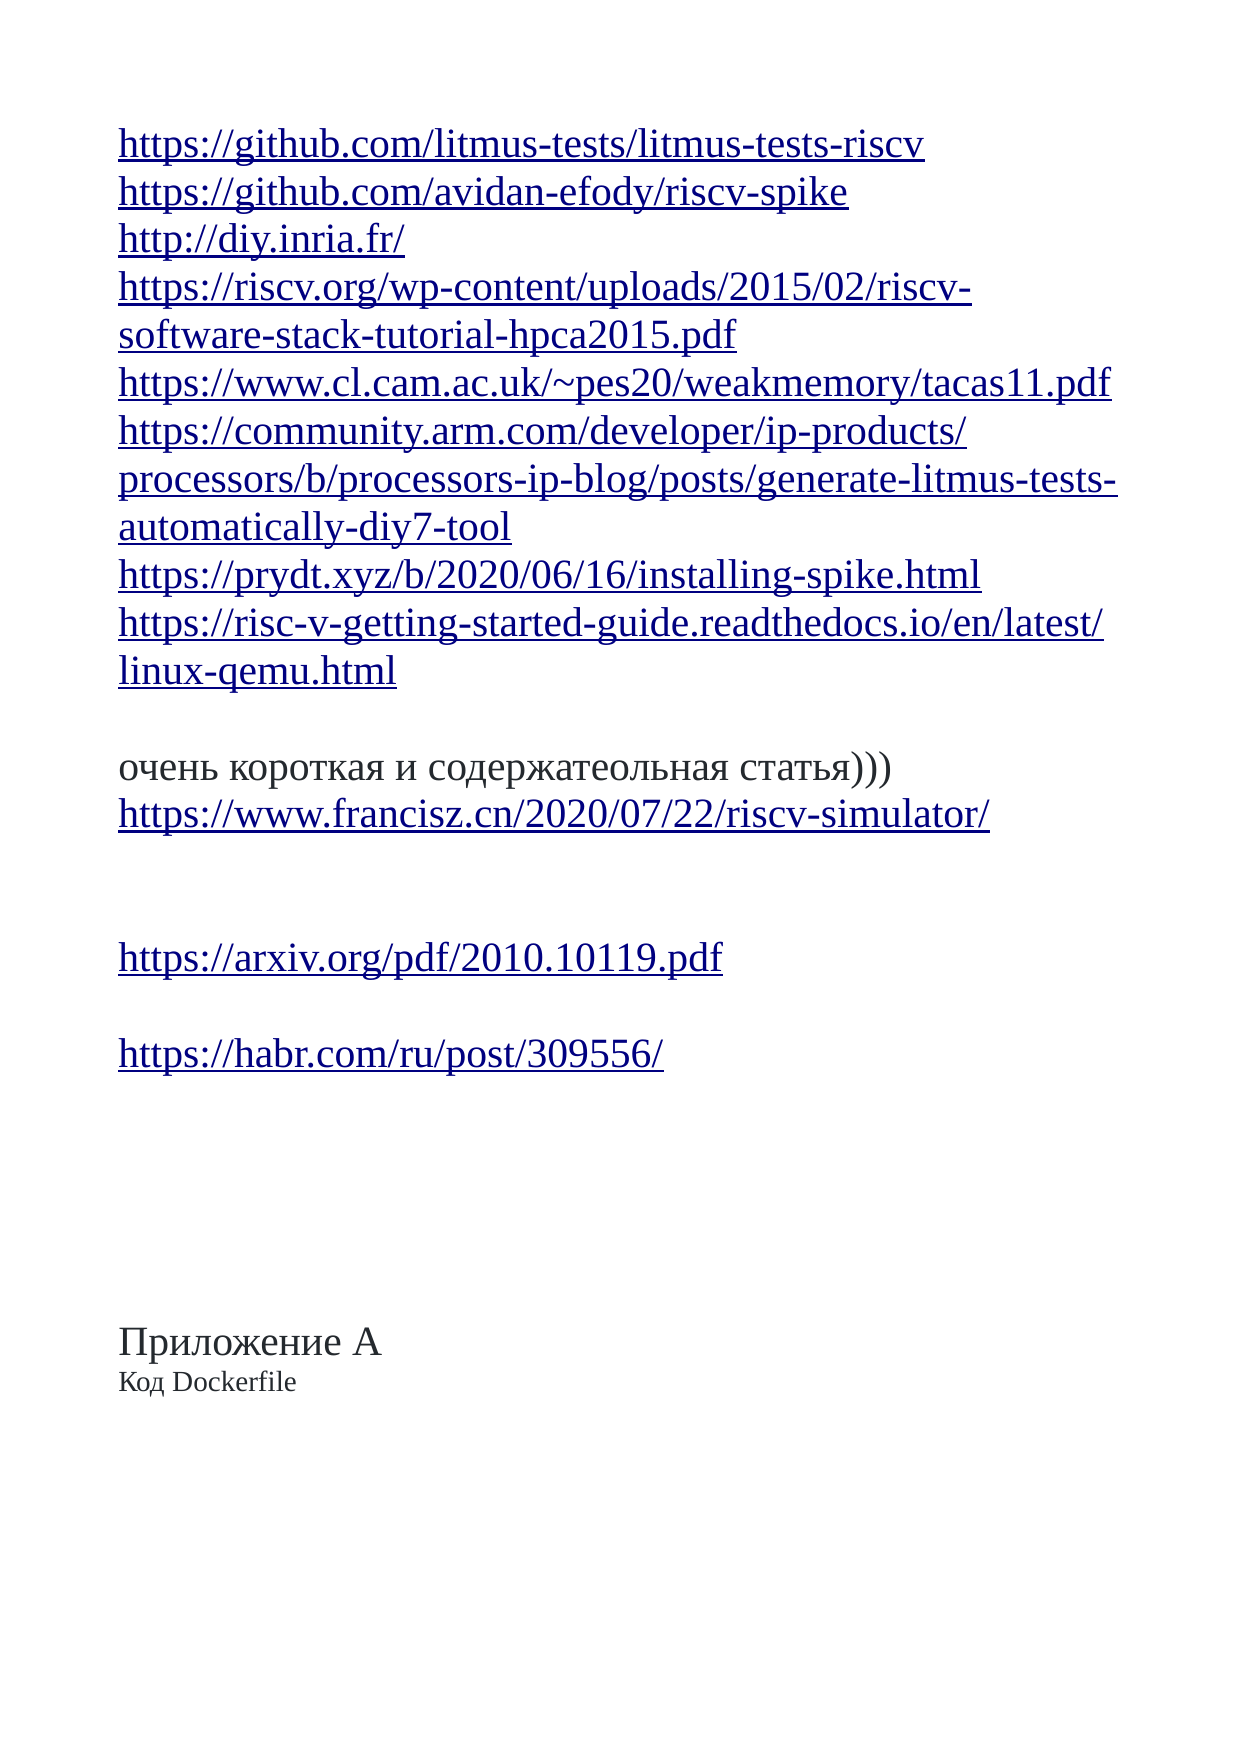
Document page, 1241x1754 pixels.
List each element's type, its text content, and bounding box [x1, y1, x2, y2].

text https://www.cl.cam.ac.uk/~pes20/weakmemory/tacas11.pdf [118, 358, 1122, 406]
text Приложение А [118, 1316, 1122, 1364]
text очень короткая и содержатеольная статья))) [118, 741, 1122, 789]
text https://riscv.org/wp-content/uploads/2015/02/riscv-software-stack-tutorial-hpca2015.pdf [118, 262, 1122, 358]
text https://github.com/avidan-efody/riscv-spike [118, 166, 1122, 214]
text Код Dockerfile [118, 1364, 1122, 1397]
text https://risc-v-getting-started-guide.readthedocs.io/en/latest/linux-qemu.html [118, 597, 1122, 693]
text https://github.com/litmus-tests/litmus-tests-riscv [118, 118, 1122, 166]
text https://habr.com/ru/post/309556/ [118, 1028, 1122, 1076]
text https://www.francisz.cn/2020/07/22/riscv-simulator/ [118, 789, 1122, 837]
text https://prydt.xyz/b/2020/06/16/installing-spike.html [118, 549, 1122, 597]
text http://diy.inria.fr/ [118, 214, 1122, 262]
text https://community.arm.com/developer/ip-products/processors/b/processors-ip-blog/posts/generate-litmus-tests-automatically-diy7-tool [118, 406, 1122, 549]
text https://arxiv.org/pdf/2010.10119.pdf [118, 933, 1122, 981]
